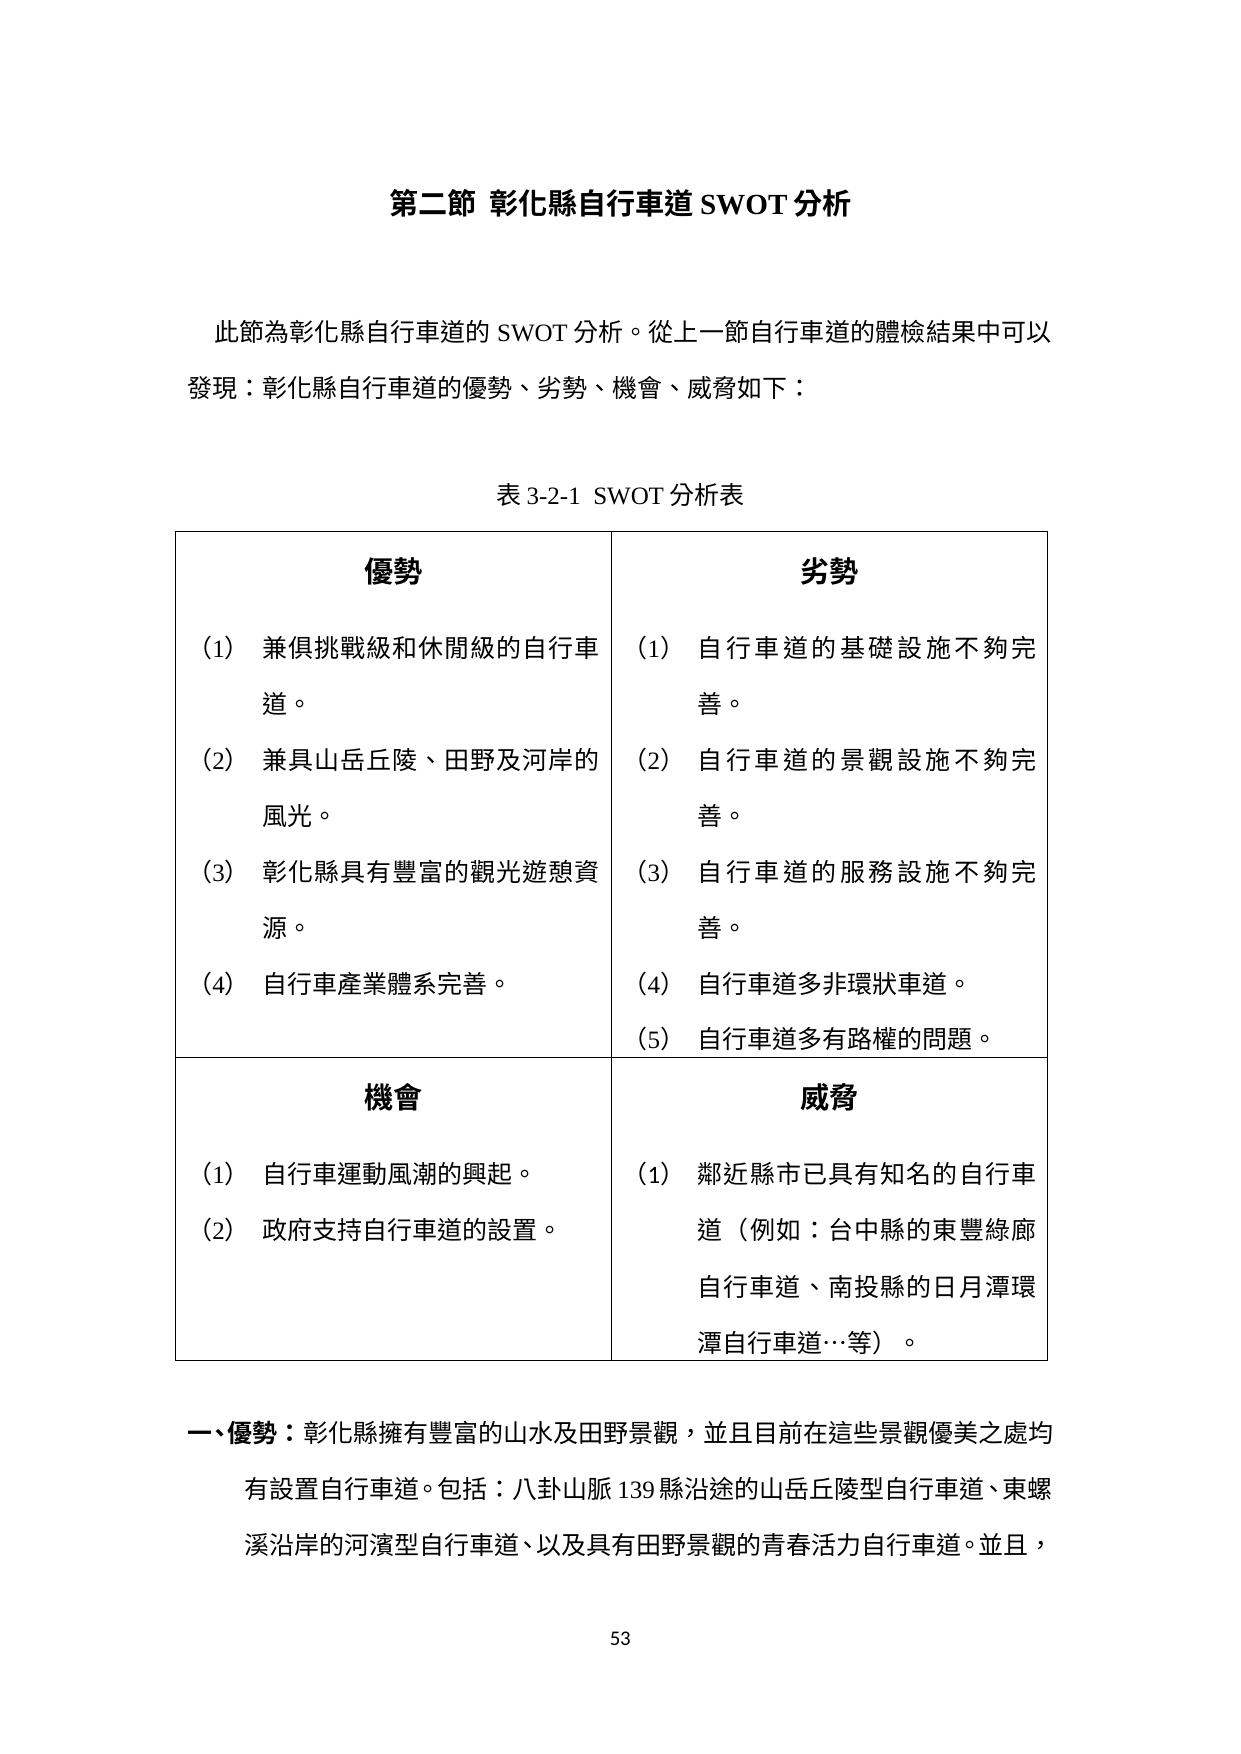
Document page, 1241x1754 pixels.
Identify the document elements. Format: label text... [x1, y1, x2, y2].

table_header 劣勢 自行車道的基礎設施不夠完善。 自行車道的景觀設施不夠完善。 自行車道的服務設施不夠完善。 自行車道多非環狀車道。 自行車道多有路權的問題。 [612, 532, 1047, 1057]
text 此節為彰化縣自行車道的SWOT分析。從上一節自行車道的體檢結果中可以發現：彰化縣自行車道的優勢、劣勢、機會、威脅如下： [187, 312, 1053, 406]
table_cell 威脅 鄰近縣市已具有知名的自行車道（例如：台中縣的東豐綠廊自行車道、南投縣的日月潭環潭自行車道…等）。 [612, 1058, 1047, 1360]
text 表3-2-1 SWOT分析表 [187, 475, 1053, 513]
table_cell 機會 自行車運動風潮的興起。 政府支持自行車道的設置。 [176, 1058, 611, 1360]
text 第二節 彰化縣自行車道SWOT分析 [187, 164, 1053, 239]
text 一、優勢：彰化縣擁有豐富的山水及田野景觀，並且目前在這些景觀優美之處均有設置自行車道。包括：八卦山脈139縣沿途的山岳丘陵型自行車道、東螺溪沿岸的河濱型自行車道、以及具有田野景觀的青春活力自行車道。並且， [187, 1413, 1053, 1563]
table_header 優勢 兼俱挑戰級和休閒級的自行車道。 兼具山岳丘陵、田野及河岸的風光。 彰化縣具有豐富的觀光遊憩資源。 自行車產業體系完善。 [176, 532, 611, 1057]
